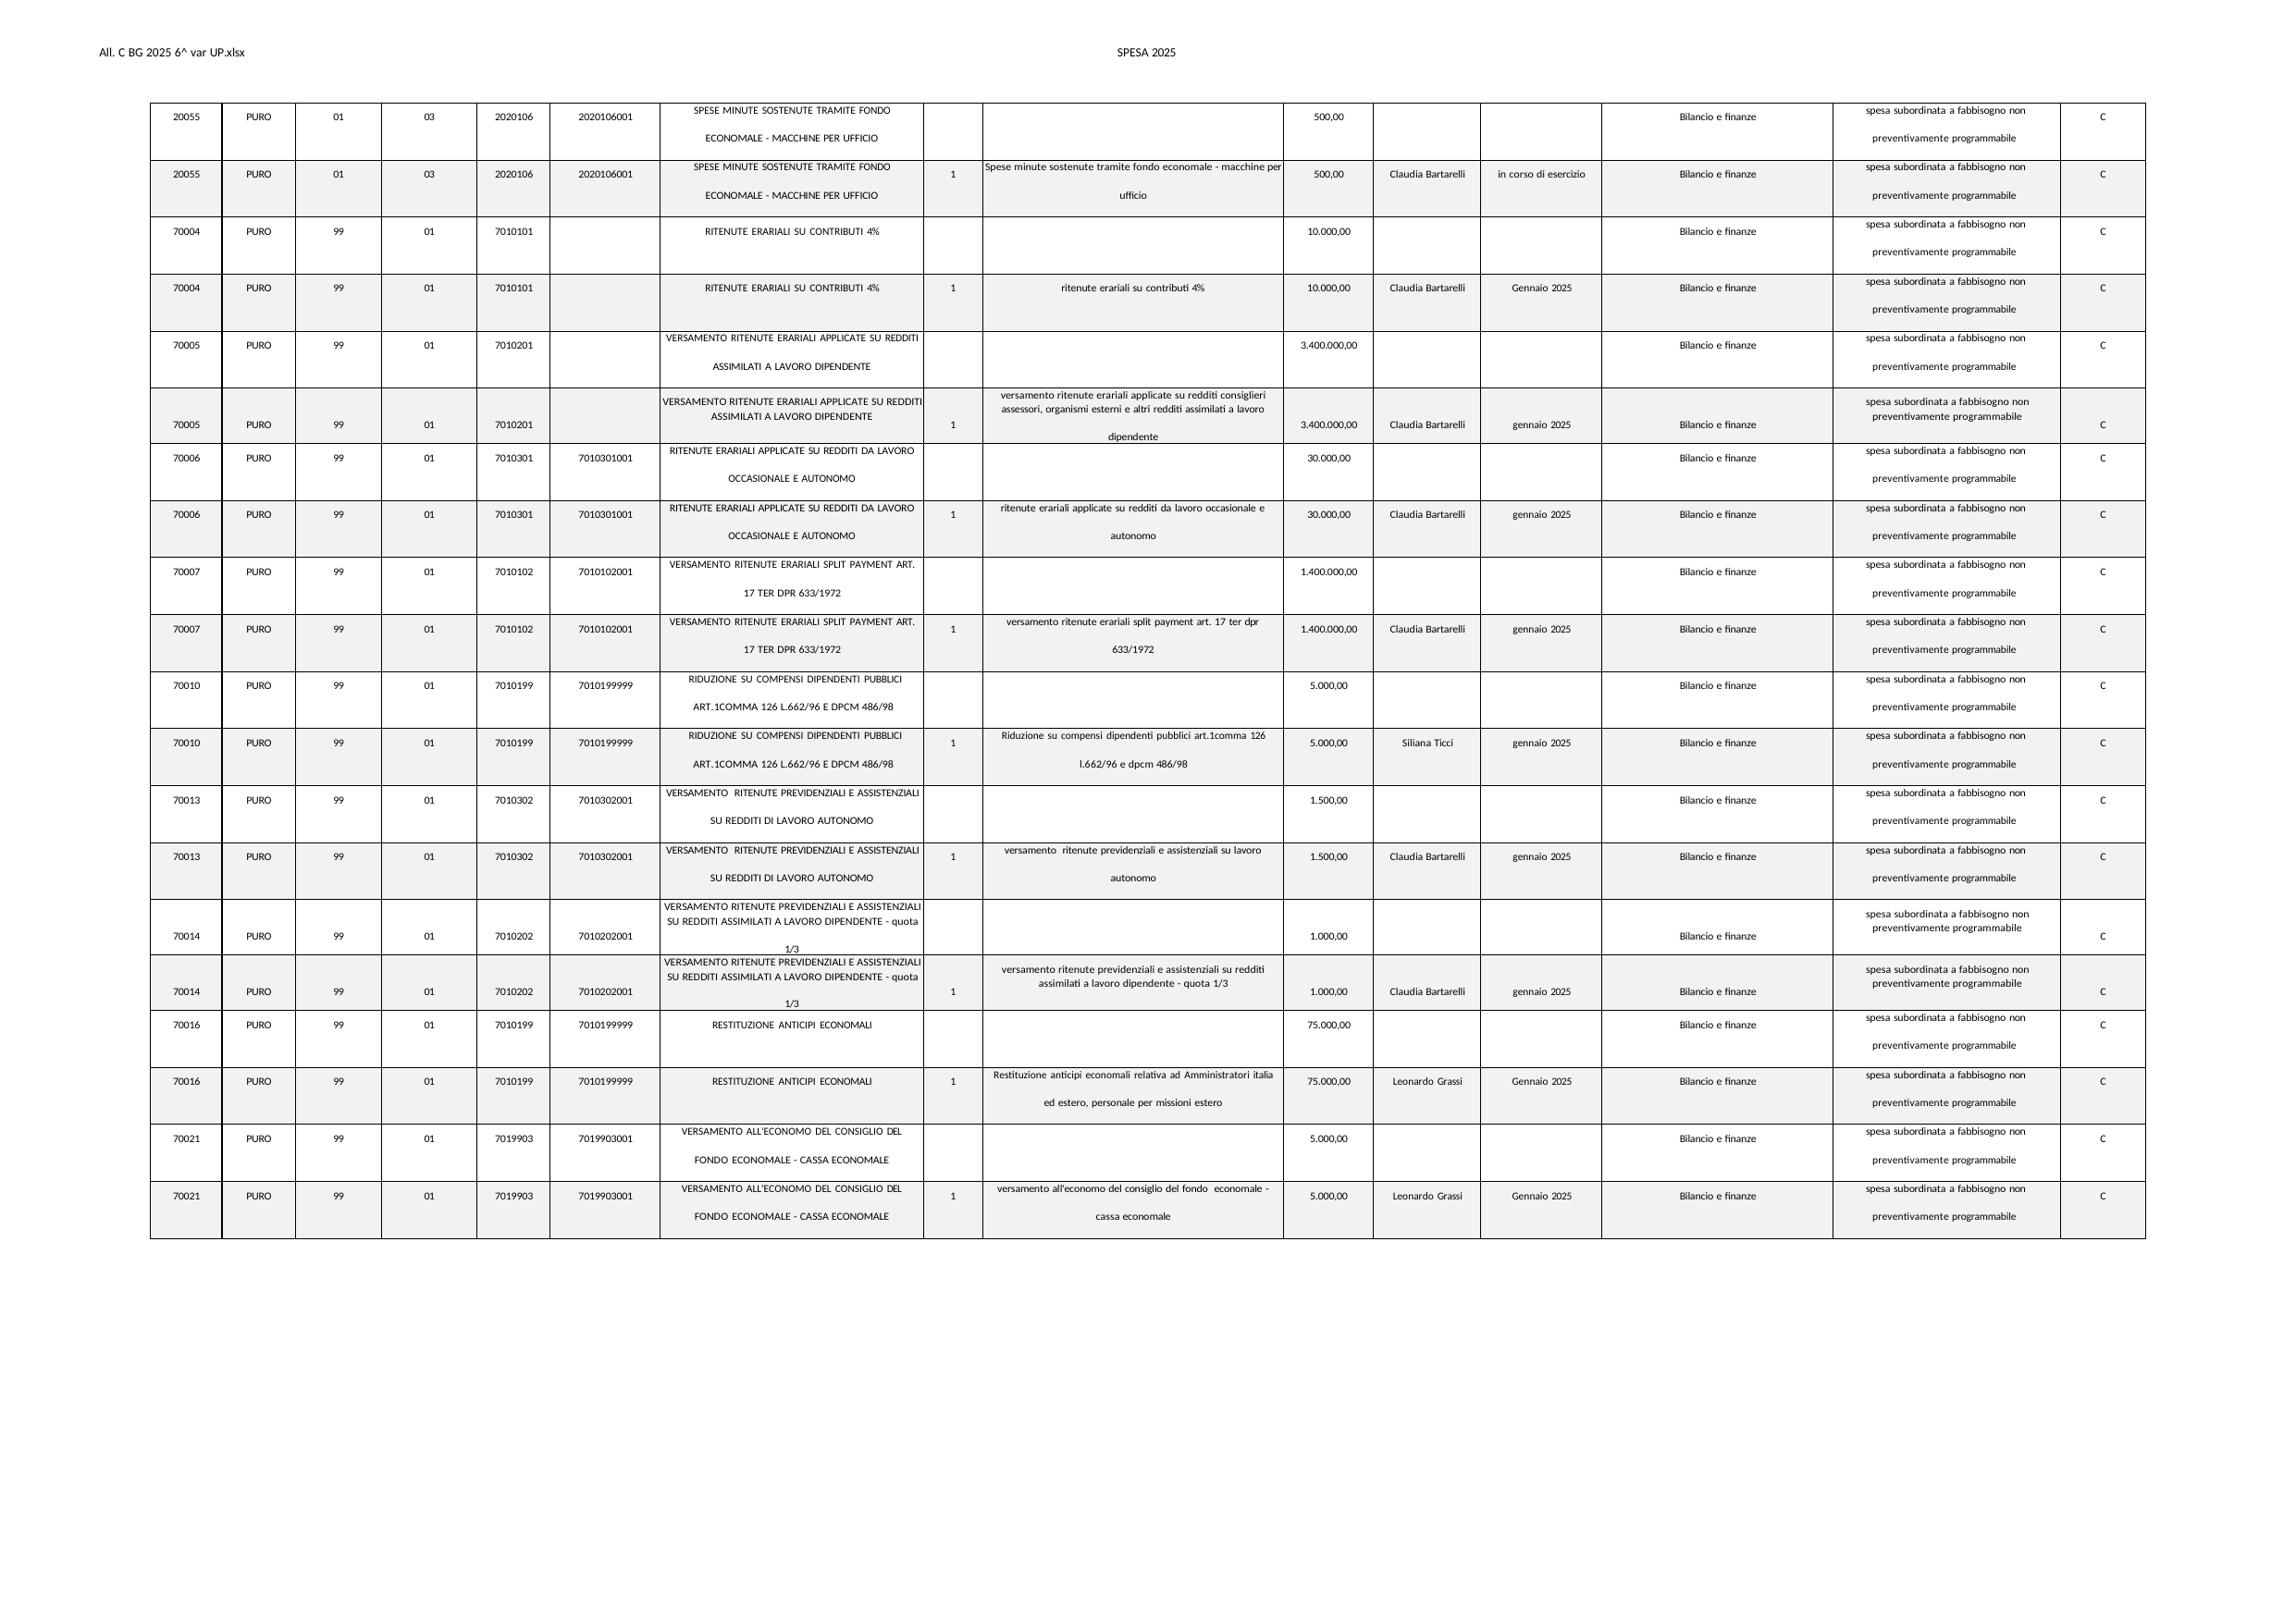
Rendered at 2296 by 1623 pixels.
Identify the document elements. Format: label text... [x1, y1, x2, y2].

table_cell C [2061, 275, 2145, 330]
table_cell 10.000,00 [1284, 217, 1373, 274]
table_cell [1481, 786, 1601, 842]
table_cell VERSAMENTO RITENUTE PREVIDENZIALI E ASSISTENZIALI SU REDDITI DI LAVORO AUTONOMO [660, 786, 923, 842]
table_cell 7010302001 [550, 843, 660, 899]
table_cell 7019903 [477, 1125, 549, 1181]
table_cell Siliana Ticci [1374, 729, 1480, 785]
table_cell C [2061, 104, 2145, 159]
table_cell 1 [924, 275, 982, 330]
table_cell C [2061, 955, 2145, 1010]
table_cell in corso di esercizio [1481, 161, 1601, 216]
table_cell 2020106 [477, 161, 549, 216]
table_cell Bilancio e finanze [1602, 217, 1833, 274]
table_cell 1.400.000,00 [1284, 558, 1373, 614]
table_cell PURO [223, 558, 295, 614]
table_cell spesa subordinata a fabbisogno non preventivamente programmabile [1833, 843, 2060, 899]
table_cell C [2061, 1125, 2145, 1181]
table_cell [983, 217, 1283, 274]
table_cell PURO [223, 1125, 295, 1181]
table_cell [1481, 444, 1601, 500]
table_cell 7010199 [477, 1011, 549, 1067]
table_cell PURO [223, 332, 295, 387]
table_cell [924, 1011, 982, 1067]
table_cell PURO [223, 955, 295, 1010]
table_cell C [2061, 388, 2145, 443]
table_cell [1374, 672, 1480, 728]
table_cell versamento all'economo del consiglio del fondo economale - cassa economale [983, 1182, 1283, 1238]
table_cell [550, 217, 660, 274]
table_cell Bilancio e finanze [1602, 786, 1833, 842]
table_cell 7010199999 [550, 729, 660, 785]
table_cell [983, 558, 1283, 614]
table_cell 70007 [151, 615, 221, 671]
table_cell 500,00 [1284, 104, 1373, 159]
table_cell 7010202001 [550, 900, 660, 954]
table_cell 2020106001 [550, 161, 660, 216]
table_cell 01 [382, 388, 476, 443]
table_cell 3.400.000,00 [1284, 332, 1373, 387]
table_cell Gennaio 2025 [1481, 1068, 1601, 1124]
table_cell spesa subordinata a fabbisogno non preventivamente programmabile [1833, 786, 2060, 842]
table_cell VERSAMENTO ALL'ECONOMO DEL CONSIGLIO DEL FONDO ECONOMALE - CASSA ECONOMALE [660, 1125, 923, 1181]
table_cell 7010301001 [550, 444, 660, 500]
table_cell 1 [924, 388, 982, 443]
table_cell VERSAMENTO RITENUTE PREVIDENZIALI E ASSISTENZIALI SU REDDITI ASSIMILATI A LAVORO DIPENDENTE - quota 1/3 [660, 955, 923, 1010]
table_cell 99 [296, 900, 381, 954]
table_cell 7010102001 [550, 558, 660, 614]
table_cell 7010302 [477, 843, 549, 899]
table_cell [983, 1011, 1283, 1067]
table_cell 99 [296, 1182, 381, 1238]
table_cell 01 [382, 729, 476, 785]
table_cell gennaio 2025 [1481, 729, 1601, 785]
table_cell [983, 332, 1283, 387]
table_cell C [2061, 444, 2145, 500]
table_cell Bilancio e finanze [1602, 843, 1833, 899]
table_cell Spese minute sostenute tramite fondo economale - macchine per ufficio [983, 161, 1283, 216]
table_cell PURO [223, 900, 295, 954]
table_cell spesa subordinata a fabbisogno non preventivamente programmabile [1833, 955, 2060, 1010]
table_cell 75.000,00 [1284, 1011, 1373, 1067]
table_cell SPESE MINUTE SOSTENUTE TRAMITE FONDO ECONOMALE - MACCHINE PER UFFICIO [660, 161, 923, 216]
table_cell [924, 786, 982, 842]
table_cell [1481, 332, 1601, 387]
table_cell [1374, 217, 1480, 274]
table_cell [983, 900, 1283, 954]
table_cell 30.000,00 [1284, 501, 1373, 557]
table_cell 7010199999 [550, 1068, 660, 1124]
table_cell 500,00 [1284, 161, 1373, 216]
table_cell Gennaio 2025 [1481, 1182, 1601, 1238]
table_cell 70006 [151, 501, 221, 557]
table_cell 70021 [151, 1125, 221, 1181]
table_cell VERSAMENTO RITENUTE PREVIDENZIALI E ASSISTENZIALI SU REDDITI DI LAVORO AUTONOMO [660, 843, 923, 899]
table_cell 7010201 [477, 332, 549, 387]
table_cell Bilancio e finanze [1602, 104, 1833, 159]
table_cell gennaio 2025 [1481, 955, 1601, 1010]
table_cell [1374, 1125, 1480, 1181]
table_cell Bilancio e finanze [1602, 672, 1833, 728]
table_cell 01 [382, 275, 476, 330]
table_cell versamento ritenute previdenziali e assistenziali su redditi assimilati a lavoro dipendente - quota 1/3 [983, 955, 1283, 1010]
table_cell spesa subordinata a fabbisogno non preventivamente programmabile [1833, 672, 2060, 728]
table_cell [983, 1125, 1283, 1181]
table_cell versamento ritenute erariali applicate su redditi consiglieri assessori, organismi esterni e altri redditi assimilati a lavoro dipendente [983, 388, 1283, 443]
table_cell versamento ritenute previdenziali e assistenziali su lavoro autonomo [983, 843, 1283, 899]
table_cell Claudia Bartarelli [1374, 843, 1480, 899]
table_cell Bilancio e finanze [1602, 1125, 1833, 1181]
table_cell Bilancio e finanze [1602, 1068, 1833, 1124]
table_cell C [2061, 558, 2145, 614]
table_cell 99 [296, 217, 381, 274]
table_cell 01 [382, 672, 476, 728]
table_cell 1.000,00 [1284, 955, 1373, 1010]
table_cell 01 [296, 161, 381, 216]
table_cell Bilancio e finanze [1602, 275, 1833, 330]
table_cell 99 [296, 672, 381, 728]
table_cell [924, 444, 982, 500]
table_cell 7010199999 [550, 672, 660, 728]
table_cell Leonardo Grassi [1374, 1182, 1480, 1238]
table_cell spesa subordinata a fabbisogno non preventivamente programmabile [1833, 729, 2060, 785]
table_cell gennaio 2025 [1481, 615, 1601, 671]
table_cell [983, 672, 1283, 728]
table_cell spesa subordinata a fabbisogno non preventivamente programmabile [1833, 217, 2060, 274]
table_cell PURO [223, 275, 295, 330]
table_cell 75.000,00 [1284, 1068, 1373, 1124]
table_cell C [2061, 1068, 2145, 1124]
table_cell [924, 900, 982, 954]
table_cell 99 [296, 558, 381, 614]
table_cell RITENUTE ERARIALI APPLICATE SU REDDITI DA LAVORO OCCASIONALE E AUTONOMO [660, 444, 923, 500]
table_cell Leonardo Grassi [1374, 1068, 1480, 1124]
table_cell 01 [382, 1182, 476, 1238]
table_cell gennaio 2025 [1481, 501, 1601, 557]
table_cell 20055 [151, 161, 221, 216]
table_cell [550, 332, 660, 387]
table_cell 01 [382, 1011, 476, 1067]
table_cell 5.000,00 [1284, 672, 1373, 728]
table_cell RITENUTE ERARIALI SU CONTRIBUTI 4% [660, 275, 923, 330]
table_cell spesa subordinata a fabbisogno non preventivamente programmabile [1833, 161, 2060, 216]
table_cell [924, 558, 982, 614]
table_cell 99 [296, 388, 381, 443]
table_cell 1.000,00 [1284, 900, 1373, 954]
table_cell 70016 [151, 1011, 221, 1067]
table_cell 99 [296, 729, 381, 785]
table_cell 5.000,00 [1284, 1182, 1373, 1238]
table_cell spesa subordinata a fabbisogno non preventivamente programmabile [1833, 900, 2060, 954]
table_cell 70004 [151, 275, 221, 330]
table_cell 1 [924, 1068, 982, 1124]
table_cell RIDUZIONE SU COMPENSI DIPENDENTI PUBBLICI ART.1COMMA 126 L.662/96 E DPCM 486/98 [660, 672, 923, 728]
table_cell PURO [223, 444, 295, 500]
table_cell C [2061, 672, 2145, 728]
table_cell PURO [223, 161, 295, 216]
table_cell spesa subordinata a fabbisogno non preventivamente programmabile [1833, 444, 2060, 500]
table_cell Bilancio e finanze [1602, 161, 1833, 216]
table_cell C [2061, 729, 2145, 785]
table_cell 1 [924, 161, 982, 216]
table_cell 01 [382, 1125, 476, 1181]
table_cell 1.400.000,00 [1284, 615, 1373, 671]
table_cell [1374, 104, 1480, 159]
table_cell 70007 [151, 558, 221, 614]
table_cell gennaio 2025 [1481, 388, 1601, 443]
table_cell C [2061, 217, 2145, 274]
table_cell 7010101 [477, 217, 549, 274]
table_cell C [2061, 332, 2145, 387]
table_cell 01 [382, 501, 476, 557]
table_cell [550, 388, 660, 443]
table_cell Bilancio e finanze [1602, 332, 1833, 387]
table_cell C [2061, 501, 2145, 557]
table_cell 70010 [151, 672, 221, 728]
table_cell ritenute erariali applicate su redditi da lavoro occasionale e autonomo [983, 501, 1283, 557]
table_cell 99 [296, 444, 381, 500]
table_cell 70005 [151, 388, 221, 443]
table_cell C [2061, 1011, 2145, 1067]
table_cell Claudia Bartarelli [1374, 615, 1480, 671]
table_cell PURO [223, 217, 295, 274]
table_cell 2020106 [477, 104, 549, 159]
table_cell 99 [296, 501, 381, 557]
table_cell spesa subordinata a fabbisogno non preventivamente programmabile [1833, 275, 2060, 330]
table_cell 99 [296, 843, 381, 899]
table_cell Bilancio e finanze [1602, 729, 1833, 785]
table_cell 7010199 [477, 729, 549, 785]
table_cell Restituzione anticipi economali relativa ad Amministratori italia ed estero, personale per missioni estero [983, 1068, 1283, 1124]
table_cell Bilancio e finanze [1602, 388, 1833, 443]
table_cell spesa subordinata a fabbisogno non preventivamente programmabile [1833, 1068, 2060, 1124]
table_cell 1 [924, 843, 982, 899]
table_cell 99 [296, 1125, 381, 1181]
table_cell C [2061, 161, 2145, 216]
table_cell 01 [382, 786, 476, 842]
table_cell [924, 672, 982, 728]
table_cell PURO [223, 388, 295, 443]
table_cell Bilancio e finanze [1602, 615, 1833, 671]
table_cell spesa subordinata a fabbisogno non preventivamente programmabile [1833, 501, 2060, 557]
table_cell 70005 [151, 332, 221, 387]
table_cell Bilancio e finanze [1602, 900, 1833, 954]
table_cell 99 [296, 615, 381, 671]
table_cell Claudia Bartarelli [1374, 501, 1480, 557]
table_cell PURO [223, 1182, 295, 1238]
table_cell spesa subordinata a fabbisogno non preventivamente programmabile [1833, 104, 2060, 159]
table_cell 2020106001 [550, 104, 660, 159]
table_cell [983, 104, 1283, 159]
table_cell 01 [382, 955, 476, 1010]
table_cell Claudia Bartarelli [1374, 388, 1480, 443]
table_cell Bilancio e finanze [1602, 444, 1833, 500]
table_cell 7010202001 [550, 955, 660, 1010]
table_cell [1481, 900, 1601, 954]
table_cell 01 [382, 900, 476, 954]
table_cell 7010302001 [550, 786, 660, 842]
table_cell C [2061, 1182, 2145, 1238]
table_cell 01 [382, 558, 476, 614]
table_cell gennaio 2025 [1481, 843, 1601, 899]
table_cell [550, 275, 660, 330]
table_cell [1374, 1011, 1480, 1067]
table_cell [1481, 217, 1601, 274]
table_cell 7010102 [477, 558, 549, 614]
table_cell PURO [223, 501, 295, 557]
table_cell PURO [223, 104, 295, 159]
table_cell 1 [924, 501, 982, 557]
table_cell Bilancio e finanze [1602, 1182, 1833, 1238]
table_cell 3.400.000,00 [1284, 388, 1373, 443]
table_cell [1374, 444, 1480, 500]
table_cell 7010202 [477, 955, 549, 1010]
table_cell [983, 786, 1283, 842]
table_cell 70010 [151, 729, 221, 785]
table_cell ritenute erariali su contributi 4% [983, 275, 1283, 330]
table_cell 01 [382, 217, 476, 274]
table_cell 1 [924, 955, 982, 1010]
table_cell spesa subordinata a fabbisogno non preventivamente programmabile [1833, 332, 2060, 387]
table_cell 7010201 [477, 388, 549, 443]
table_cell 1.500,00 [1284, 786, 1373, 842]
table_cell PURO [223, 672, 295, 728]
table_cell VERSAMENTO RITENUTE ERARIALI SPLIT PAYMENT ART. 17 TER DPR 633/1972 [660, 615, 923, 671]
table_cell Riduzione su compensi dipendenti pubblici art.1comma 126 l.662/96 e dpcm 486/98 [983, 729, 1283, 785]
table_cell Claudia Bartarelli [1374, 955, 1480, 1010]
table_cell VERSAMENTO ALL'ECONOMO DEL CONSIGLIO DEL FONDO ECONOMALE - CASSA ECONOMALE [660, 1182, 923, 1238]
table_cell [1374, 900, 1480, 954]
table_cell 1 [924, 615, 982, 671]
table_cell [1481, 672, 1601, 728]
table_cell versamento ritenute erariali split payment art. 17 ter dpr 633/1972 [983, 615, 1283, 671]
table_cell PURO [223, 1011, 295, 1067]
table_cell [1374, 558, 1480, 614]
table_cell Bilancio e finanze [1602, 501, 1833, 557]
table_cell VERSAMENTO RITENUTE ERARIALI SPLIT PAYMENT ART. 17 TER DPR 633/1972 [660, 558, 923, 614]
table_cell 7019903001 [550, 1182, 660, 1238]
table_cell [1374, 786, 1480, 842]
table_cell Bilancio e finanze [1602, 558, 1833, 614]
table_cell C [2061, 615, 2145, 671]
table_cell 7010199999 [550, 1011, 660, 1067]
table_cell [924, 217, 982, 274]
table_cell PURO [223, 729, 295, 785]
table_cell spesa subordinata a fabbisogno non preventivamente programmabile [1833, 558, 2060, 614]
table_cell PURO [223, 843, 295, 899]
table_cell 7010199 [477, 672, 549, 728]
table_cell 70016 [151, 1068, 221, 1124]
table_cell 01 [382, 843, 476, 899]
table_cell 99 [296, 1011, 381, 1067]
table_cell 7010199 [477, 1068, 549, 1124]
table_cell 99 [296, 786, 381, 842]
table_cell [1481, 104, 1601, 159]
table_cell RESTITUZIONE ANTICIPI ECONOMALI [660, 1011, 923, 1067]
table_cell RITENUTE ERARIALI APPLICATE SU REDDITI DA LAVORO OCCASIONALE E AUTONOMO [660, 501, 923, 557]
table_cell 70004 [151, 217, 221, 274]
table_cell VERSAMENTO RITENUTE ERARIALI APPLICATE SU REDDITI ASSIMILATI A LAVORO DIPENDENTE [660, 388, 923, 443]
table_cell [924, 332, 982, 387]
table_cell 03 [382, 104, 476, 159]
table_cell spesa subordinata a fabbisogno non preventivamente programmabile [1833, 1182, 2060, 1238]
table_cell 01 [382, 332, 476, 387]
table_cell spesa subordinata a fabbisogno non preventivamente programmabile [1833, 615, 2060, 671]
table_cell 70013 [151, 843, 221, 899]
table_cell 7010301 [477, 444, 549, 500]
table_cell 99 [296, 275, 381, 330]
table_cell 01 [382, 615, 476, 671]
table_cell 70021 [151, 1182, 221, 1238]
table_cell 5.000,00 [1284, 1125, 1373, 1181]
table_cell 7010302 [477, 786, 549, 842]
table_cell Claudia Bartarelli [1374, 161, 1480, 216]
table_cell 7010102 [477, 615, 549, 671]
table_cell C [2061, 786, 2145, 842]
table_cell Bilancio e finanze [1602, 1011, 1833, 1067]
table_cell 7010202 [477, 900, 549, 954]
table_cell RESTITUZIONE ANTICIPI ECONOMALI [660, 1068, 923, 1124]
table_cell 7010301001 [550, 501, 660, 557]
table_cell PURO [223, 1068, 295, 1124]
table_cell 30.000,00 [1284, 444, 1373, 500]
table_cell 03 [382, 161, 476, 216]
table_cell 7010101 [477, 275, 549, 330]
table_cell RITENUTE ERARIALI SU CONTRIBUTI 4% [660, 217, 923, 274]
table_cell 5.000,00 [1284, 729, 1373, 785]
table_cell C [2061, 843, 2145, 899]
table_cell 99 [296, 955, 381, 1010]
table_cell RIDUZIONE SU COMPENSI DIPENDENTI PUBBLICI ART.1COMMA 126 L.662/96 E DPCM 486/98 [660, 729, 923, 785]
table_cell [924, 1125, 982, 1181]
table_cell 1 [924, 729, 982, 785]
table_cell [983, 444, 1283, 500]
table_cell 1 [924, 1182, 982, 1238]
table_cell Bilancio e finanze [1602, 955, 1833, 1010]
table_cell Claudia Bartarelli [1374, 275, 1480, 330]
table_cell 01 [382, 1068, 476, 1124]
table_cell 70014 [151, 900, 221, 954]
table_cell spesa subordinata a fabbisogno non preventivamente programmabile [1833, 388, 2060, 443]
table_cell 20055 [151, 104, 221, 159]
table_cell SPESE MINUTE SOSTENUTE TRAMITE FONDO ECONOMALE - MACCHINE PER UFFICIO [660, 104, 923, 159]
table_cell 99 [296, 332, 381, 387]
table_cell spesa subordinata a fabbisogno non preventivamente programmabile [1833, 1011, 2060, 1067]
table_cell 7019903001 [550, 1125, 660, 1181]
table_cell 01 [382, 444, 476, 500]
table_cell [1481, 1125, 1601, 1181]
table_cell VERSAMENTO RITENUTE PREVIDENZIALI E ASSISTENZIALI SU REDDITI ASSIMILATI A LAVORO DIPENDENTE - quota 1/3 [660, 900, 923, 954]
table_cell 7019903 [477, 1182, 549, 1238]
table_cell PURO [223, 786, 295, 842]
table_cell Gennaio 2025 [1481, 275, 1601, 330]
table_cell 01 [296, 104, 381, 159]
table_cell spesa subordinata a fabbisogno non preventivamente programmabile [1833, 1125, 2060, 1181]
table_cell C [2061, 900, 2145, 954]
table_cell [1374, 332, 1480, 387]
table_cell 10.000,00 [1284, 275, 1373, 330]
table_cell 99 [296, 1068, 381, 1124]
table_cell 7010301 [477, 501, 549, 557]
table_cell [1481, 558, 1601, 614]
table_cell [1481, 1011, 1601, 1067]
table_cell 70014 [151, 955, 221, 1010]
table_cell 70013 [151, 786, 221, 842]
table_cell 70006 [151, 444, 221, 500]
table_cell PURO [223, 615, 295, 671]
table_cell 1.500,00 [1284, 843, 1373, 899]
table_cell 7010102001 [550, 615, 660, 671]
table_cell VERSAMENTO RITENUTE ERARIALI APPLICATE SU REDDITI ASSIMILATI A LAVORO DIPENDENTE [660, 332, 923, 387]
table_cell [924, 104, 982, 159]
